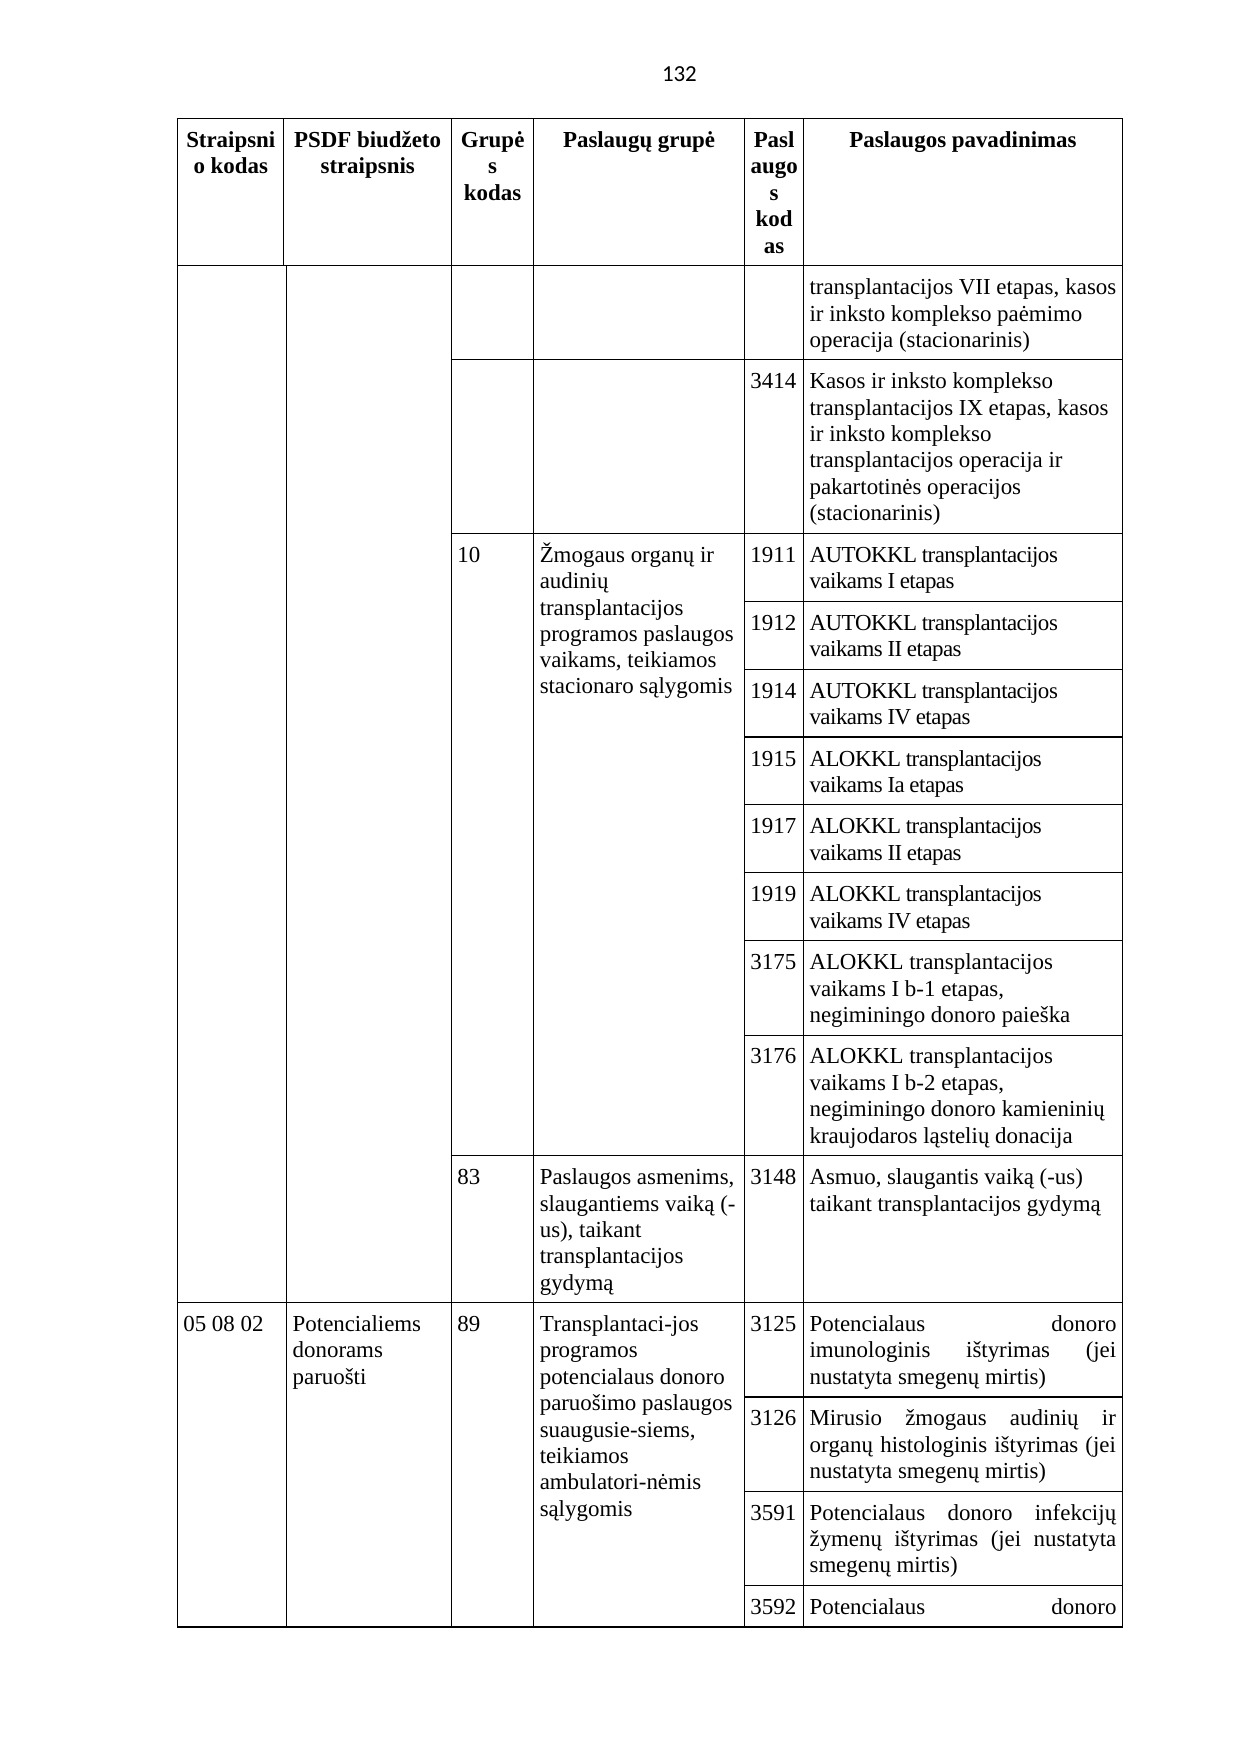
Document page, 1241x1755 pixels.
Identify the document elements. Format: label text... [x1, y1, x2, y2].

table_cell [287, 1035, 451, 1302]
table_cell 1915 [745, 738, 803, 804]
table_cell [178, 533, 286, 601]
table_cell 3176 [745, 1036, 803, 1155]
table_cell 3125 [745, 1303, 803, 1396]
table_cell [287, 359, 451, 533]
table_cell transplantacijos VII etapas, kasos ir inksto komplekso paėmimo operacija (stacionarinis) [804, 266, 1122, 359]
table_cell Kasos ir inksto komplekso transplantacijos IX etapas, kasos ir inksto komplekso transplantacijos operacija ir pakartotinės operacijos (stacionarinis) [804, 360, 1122, 533]
table_header Straipsnio kodas [178, 119, 283, 265]
table_cell [178, 872, 286, 940]
table_cell 3175 [745, 941, 803, 1034]
table_cell AUTOKKL transplantacijos vaikams I etapas [804, 534, 1122, 601]
table_cell [452, 872, 533, 940]
table_cell [178, 601, 286, 668]
table_cell 10 [452, 534, 533, 601]
table_header Paslaugų grupė [534, 119, 744, 265]
table_cell [534, 1035, 744, 1155]
table_header Grupės kodas [452, 119, 533, 265]
table_cell Transplantaci-jos programos potencialaus donoro paruošimo paslaugos suaugusie-siems, teikiamos ambulatori-nėmis sąlygomis [534, 1303, 744, 1626]
table_cell [287, 601, 451, 668]
table_cell ALOKKL transplantacijos vaikams IV etapas [804, 873, 1122, 940]
table_cell [452, 804, 533, 872]
table_cell AUTOKKL transplantacijos vaikams IV etapas [804, 670, 1122, 736]
table_cell 1917 [745, 805, 803, 872]
table_cell [452, 1035, 533, 1155]
table_cell [745, 266, 803, 359]
table_cell 1919 [745, 873, 803, 940]
table_cell [534, 360, 744, 533]
table_cell [452, 669, 533, 736]
table_cell Paslaugos asmenims, slaugantiems vaiką (-us), taikant transplantacijos gydymą [534, 1156, 744, 1302]
table_cell [287, 940, 451, 1034]
table_cell [287, 669, 451, 736]
table_cell AUTOKKL transplantacijos vaikams II etapas [804, 602, 1122, 668]
table_cell 3592 [745, 1586, 803, 1626]
table_cell [178, 359, 286, 533]
table_cell 3126 [745, 1398, 803, 1491]
table_cell ALOKKL transplantacijos vaikams I b-2 etapas, negiminingo donoro kamieninių kraujodaros ląstelių donacija [804, 1036, 1122, 1155]
table_cell [178, 266, 286, 359]
table_cell [452, 736, 533, 804]
table_cell ALOKKL transplantacijos vaikams Ia etapas [804, 738, 1122, 804]
table_cell Asmuo, slaugantis vaiką (-us) taikant transplantacijos gydymą [804, 1156, 1122, 1302]
table_cell [452, 940, 533, 1034]
table_cell Potencialaus donoro infekcijų žymenų ištyrimas (jei nustatyta smegenų mirtis) [804, 1492, 1122, 1585]
table_cell 89 [452, 1303, 533, 1626]
table_header Paslaugos kodas [745, 119, 803, 265]
table_header PSDF biudžeto straipsnis [284, 119, 451, 265]
table_cell [287, 736, 451, 804]
table_cell 3148 [745, 1156, 803, 1302]
table_cell [178, 736, 286, 804]
table_cell [287, 804, 451, 872]
table_cell [452, 601, 533, 668]
table_cell [178, 669, 286, 736]
table_cell [452, 360, 533, 533]
table_cell 3591 [745, 1492, 803, 1585]
table_cell [534, 266, 744, 359]
table_cell Potencialiems donorams paruošti [287, 1303, 451, 1626]
table_cell [534, 940, 744, 1034]
table_cell [178, 1035, 286, 1302]
table_cell ALOKKL transplantacijos vaikams II etapas [804, 805, 1122, 872]
table_cell [287, 533, 451, 601]
table_cell 83 [452, 1156, 533, 1302]
table_cell 3414 [745, 360, 803, 533]
table_cell [452, 266, 533, 359]
table_cell [287, 872, 451, 940]
table_cell Potencialaus donoro [804, 1586, 1122, 1626]
table_cell [287, 266, 451, 359]
table_cell Žmogaus organų ir audinių transplantacijos programos paslaugos vaikams, teikiamos stacionaro sąlygomis [534, 534, 744, 940]
table_cell 1914 [745, 670, 803, 736]
table_cell Potencialaus donoro imunologinis ištyrimas (jei nustatyta smegenų mirtis) [804, 1303, 1122, 1396]
table_cell 1912 [745, 602, 803, 668]
table_cell 05 08 02 [178, 1303, 286, 1626]
table_cell 1911 [745, 534, 803, 601]
table_header Paslaugos pavadinimas [804, 119, 1122, 265]
table_cell ALOKKL transplantacijos vaikams I b-1 etapas, negiminingo donoro paieška [804, 941, 1122, 1034]
table_cell Mirusio žmogaus audinių ir organų histologinis ištyrimas (jei nustatyta smegenų mirtis) [804, 1398, 1122, 1491]
table_cell [178, 804, 286, 872]
table_cell [178, 940, 286, 1034]
